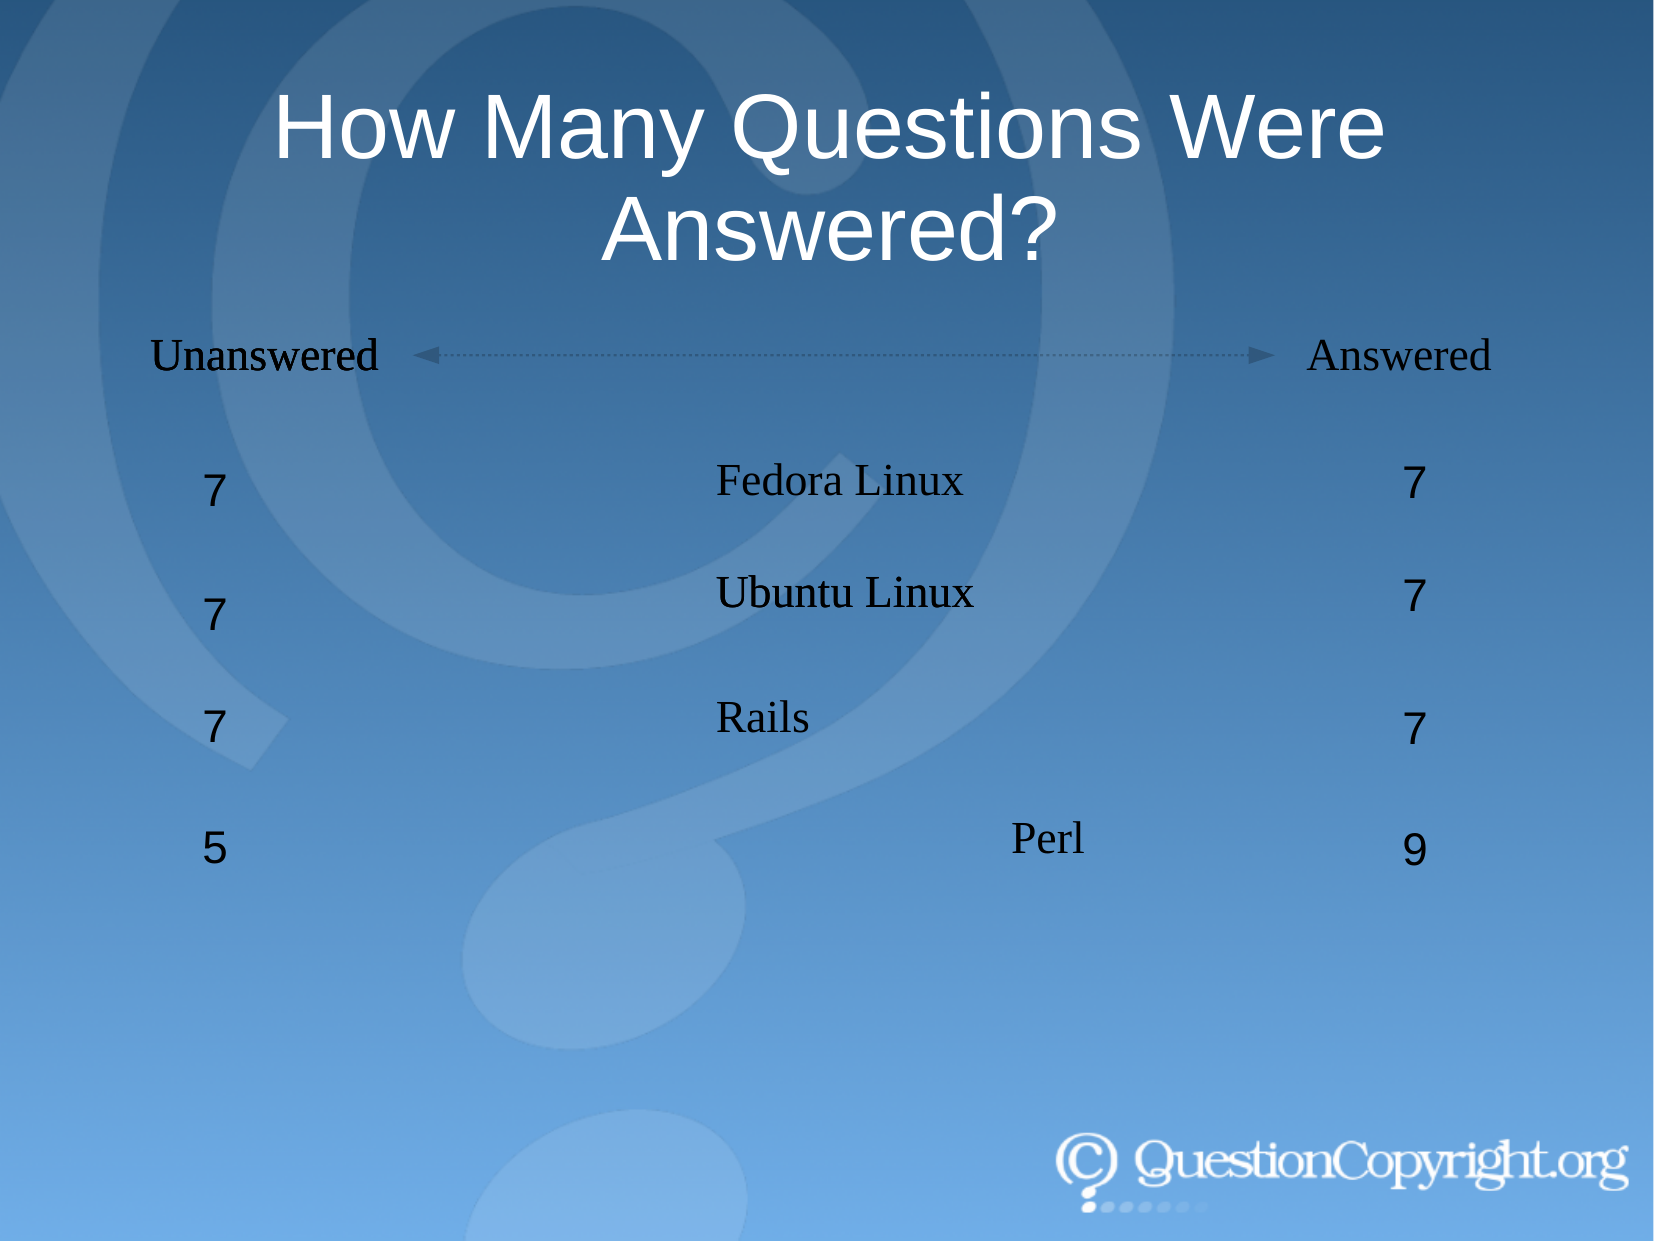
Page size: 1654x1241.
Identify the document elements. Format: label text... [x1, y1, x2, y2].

text_box 9 [1387, 816, 1463, 1022]
text_box 5 [187, 814, 376, 1051]
text_box Fedora Linux [715, 412, 1091, 499]
text_box Rails [715, 687, 1091, 788]
text_box Perl [1011, 769, 1387, 909]
text_box Unanswered [150, 262, 526, 451]
picture [0, 0, 1654, 1241]
text_box 7 [1387, 695, 1463, 764]
text_box Answered [1306, 262, 1576, 451]
text_box 7 [187, 693, 376, 762]
text_box 7 [187, 457, 376, 526]
text_box Ubuntu Linux [715, 499, 1091, 687]
text_box 7 [187, 581, 376, 650]
text_box 7 [1387, 563, 1463, 650]
title How Many Questions Were Answered? [86, 68, 1576, 390]
text_box 7 [1387, 450, 1463, 563]
text_box Unanswered [150, 281, 451, 432]
